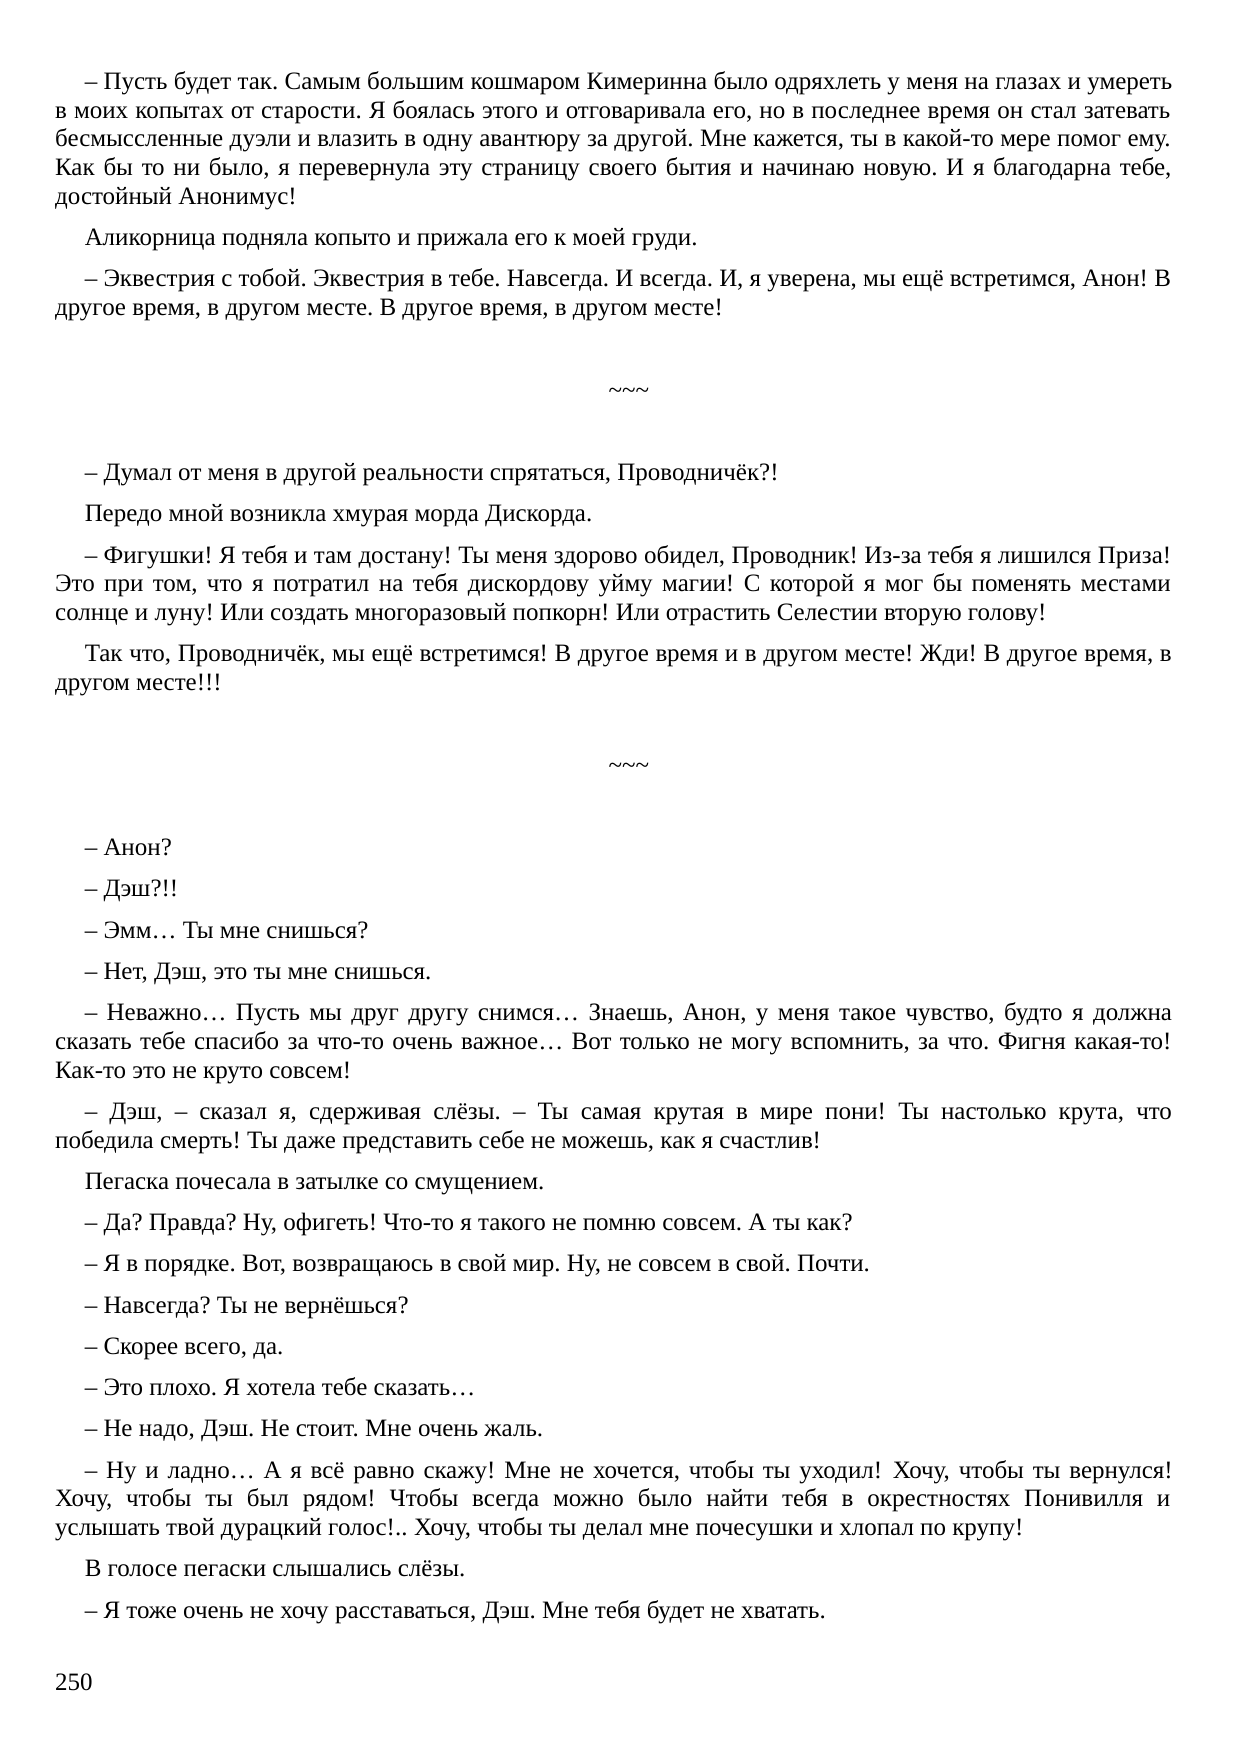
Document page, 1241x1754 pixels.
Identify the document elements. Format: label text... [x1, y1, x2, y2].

text ~~~ [55, 750, 1173, 778]
text В голосе пегаски слышались слёзы. [55, 1553, 1173, 1582]
text – Я тоже очень не хочу расставаться, Дэш. Мне тебя будет не хватать. [55, 1595, 1173, 1623]
text – Ну и ладно… А я всё равно скажу! Мне не хочется, чтобы ты уходил! Хочу, чтобы ты вернулся! Хочу, чтобы ты был рядом! Чтобы всегда можно было найти тебя в окрестностях Понивилля и услышать твой дурацкий голос!.. Хочу, чтобы ты делал мне почесушки и хлопал по крупу! [55, 1455, 1173, 1541]
text – Я в порядке. Вот, возвращаюсь в свой мир. Ну, не совсем в свой. Почти. [55, 1248, 1173, 1277]
text – Неважно… Пусть мы друг другу снимся… Знаешь, Анон, у меня такое чувство, будто я должна сказать тебе спасибо за что-то очень важное… Вот только не могу вспомнить, за что. Фигня какая-то! Как-то это не круто совсем! [55, 997, 1173, 1083]
text – Это плохо. Я хотела тебе сказать… [55, 1372, 1173, 1401]
text Так что, Проводничёк, мы ещё встретимся! В другое время и в другом месте! Жди! В другое время, в другом месте!!! [55, 638, 1173, 696]
text – Думал от меня в другой реальности спрятаться, Проводничёк?! [55, 457, 1173, 486]
text – Анон? [55, 832, 1173, 861]
text – Не надо, Дэш. Не стоит. Мне очень жаль. [55, 1413, 1173, 1442]
text – Дэш, – сказал я, сдерживая слёзы. – Ты самая крутая в мире пони! Ты настолько крута, что победила смерть! Ты даже представить себе не можешь, как я счастлив! [55, 1096, 1173, 1153]
text – Эмм… Ты мне снишься? [55, 915, 1173, 943]
text Передо мной возникла хмурая морда Дискорда. [55, 498, 1173, 527]
text – Фигушки! Я тебя и там достану! Ты меня здорово обидел, Проводник! Из-за тебя я лишился Приза! Это при том, что я потратил на тебя дискордову уйму магии! С которой я мог бы поменять местами солнце и луну! Или создать многоразовый попкорн! Или отрастить Селестии вторую голову! [55, 540, 1173, 626]
text – Скорее всего, да. [55, 1331, 1173, 1360]
text – Пусть будет так. Самым большим кошмаром Кимеринна было одряхлеть у меня на глазах и умереть в моих копытах от старости. Я боялась этого и отговаривала его, но в последнее время он стал затевать бесмыссленные дуэли и влазить в одну авантюру за другой. Мне кажется, ты в какой-то мере помог ему. Как бы то ни было, я перевернула эту страницу своего бытия и начинаю новую. И я благодарна тебе, достойный Анонимус! [55, 66, 1173, 210]
text Аликорница подняла копыто и прижала его к моей груди. [55, 222, 1173, 251]
text – Дэш?!! [55, 873, 1173, 902]
text Пегаска почесала в затылке со смущением. [55, 1166, 1173, 1195]
text – Нет, Дэш, это ты мне снишься. [55, 956, 1173, 985]
text – Да? Правда? Ну, офигеть! Что-то я такого не помню совсем. А ты как? [55, 1207, 1173, 1236]
text ~~~ [55, 375, 1173, 403]
text – Навсегда? Ты не вернёшься? [55, 1290, 1173, 1318]
text – Эквестрия с тобой. Эквестрия в тебе. Навсегда. И всегда. И, я уверена, мы ещё встретимся, Анон! В другое время, в другом месте. В другое время, в другом месте! [55, 263, 1173, 321]
